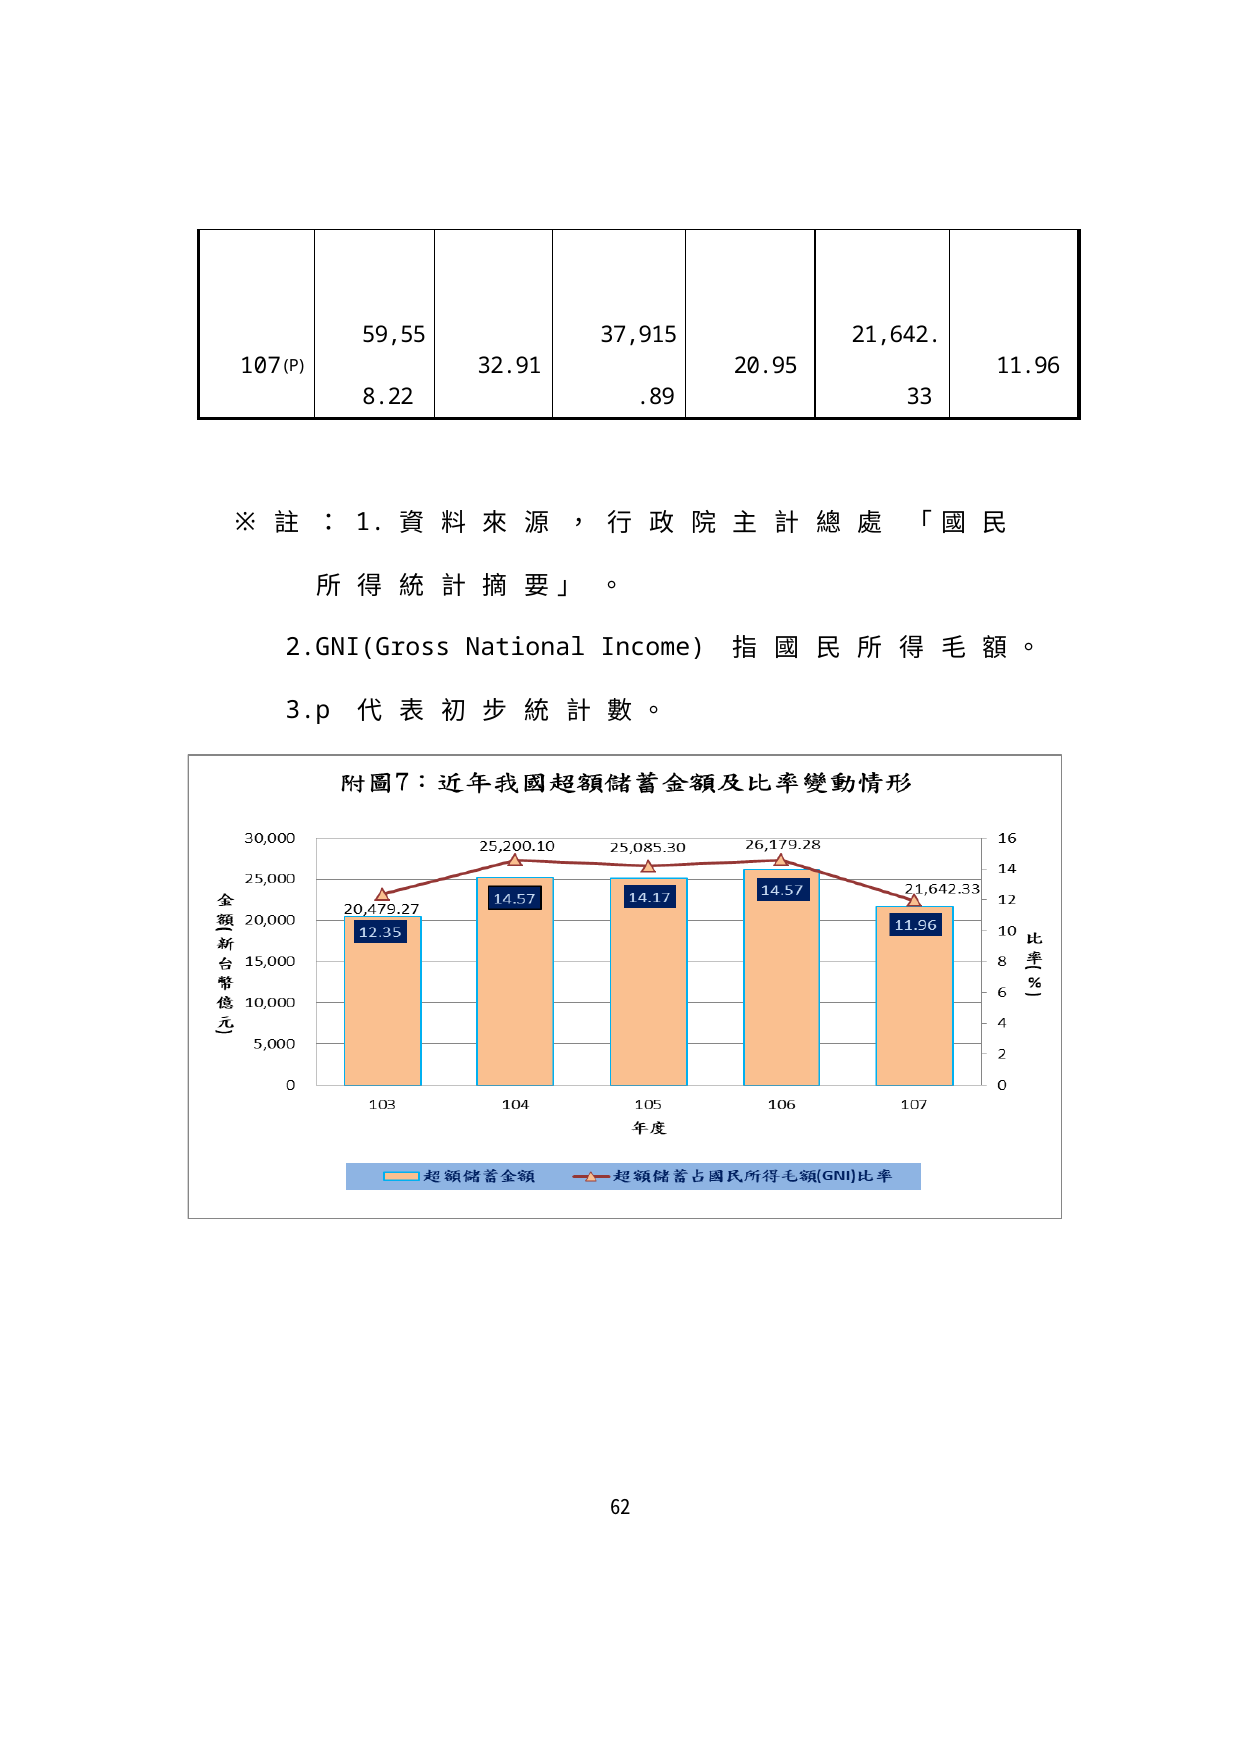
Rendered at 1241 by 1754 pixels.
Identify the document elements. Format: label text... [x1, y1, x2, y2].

table_cell 37,915.89 [553, 230, 685, 417]
table_cell 20.95 [686, 230, 814, 417]
table_cell 59,558.22 [315, 230, 434, 417]
table_cell 107(P) [200, 230, 314, 417]
table_cell 32.91 [435, 230, 552, 417]
table_cell 11.96 [950, 230, 1077, 417]
table_cell 21,642.33 [816, 230, 949, 417]
text 3.p代表初步統計數。 [259, 667, 1058, 729]
text ※註：1.資料來源，行政院主計總處「國民所得統計摘要」。 [187, 479, 1052, 604]
text 2.GNI(Gross National Income)指國民所得毛額。 [259, 604, 1058, 667]
